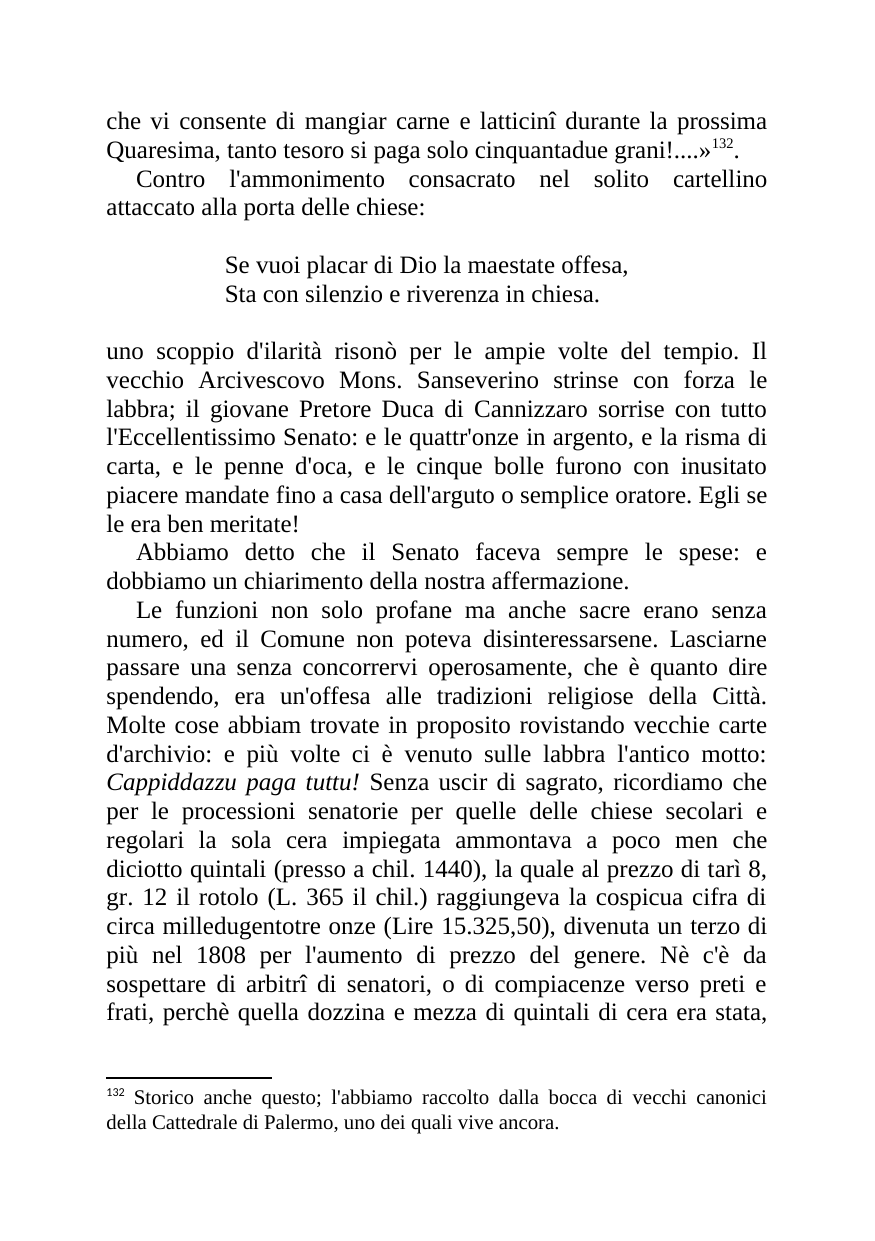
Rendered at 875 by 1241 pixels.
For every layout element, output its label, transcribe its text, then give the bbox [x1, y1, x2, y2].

text uno scoppio d'ilarità risonò per le ampie volte del tempio. Il vecchio Arcivescovo Mons. Sanseverino strinse con forza le labbra; il giovane Pretore Duca di Cannizzaro sorrise con tutto l'Eccellentissimo Senato: e le quattr'onze in argento, e la risma di carta, e le penne d'oca, e le cinque bolle furono con inusitato piacere mandate fino a casa dell'arguto o semplice oratore. Egli se le era ben meritate! [106, 336, 768, 537]
text Contro l'ammonimento consacrato nel solito cartellino attaccato alla porta delle chiese: [106, 164, 768, 221]
text Abbiamo detto che il Senato faceva sempre le spese: e dobbiamo un chiarimento della nostra affermazione. [106, 537, 768, 595]
text Se vuoi placar di Dio la maestate offesa, [195, 250, 768, 279]
text Storico anche questo; l'abbiamo raccolto dalla bocca di vecchi canonici della Cattedrale di Palermo, uno dei quali vive ancora. [106, 1084, 768, 1134]
text Sta con silenzio e riverenza in chiesa. [195, 279, 768, 307]
text Le funzioni non solo profane ma anche sacre erano senza numero, ed il Comune non poteva disinteressarsene. Lasciarne passare una senza concorrervi operosamente, che è quanto dire spendendo, era un'offesa alle tradizioni religiose della Città. Molte cose abbiam trovate in proposito rovistando vecchie carte d'archivio: e più volte ci è venuto sulle labbra l'antico motto: Cappiddazzu paga tuttu! Senza uscir di sagrato, ricordiamo che per le processioni senatorie per quelle delle chiese secolari e regolari la sola cera impiegata ammontava a poco men che diciotto quintali (presso a chil. 1440), la quale al prezzo di tarì 8, gr. 12 il rotolo (L. 365 il chil.) raggiungeva la cospicua cifra di circa milledugentotre onze (Lire 15.325,50), divenuta un terzo di più nel 1808 per l'aumento di prezzo del genere. Nè c'è da sospettare di arbitrî di senatori, o di compiacenze verso preti e frati, perchè quella dozzina e mezza di quintali di cera era stata, [106, 595, 768, 1026]
text che vi consente di mangiar carne e latticinî durante la prossima Quaresima, tanto tesoro si paga solo cinquantadue grani!....». [106, 106, 768, 164]
